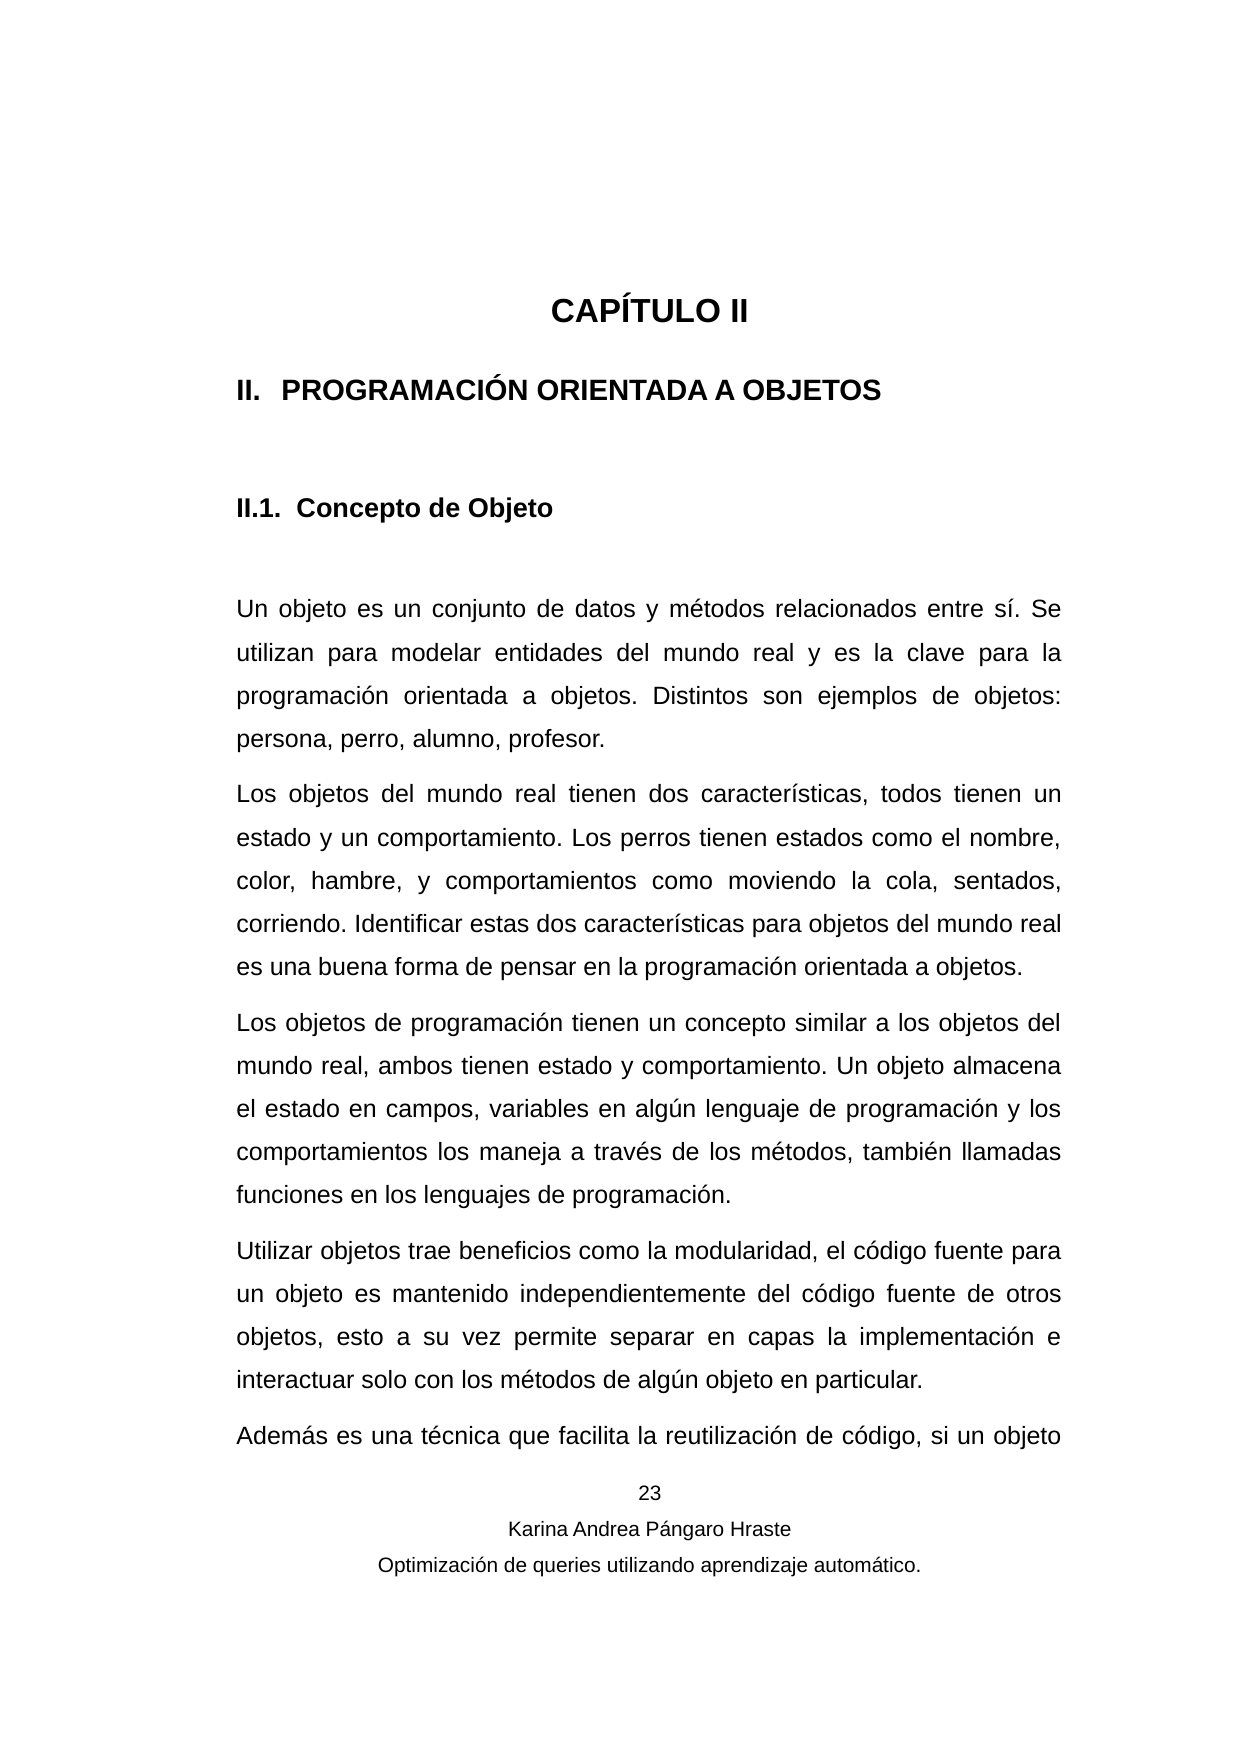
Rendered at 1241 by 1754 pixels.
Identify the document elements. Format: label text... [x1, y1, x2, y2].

text Un objeto es un conjunto de datos y métodos relacionados entre sí. Se utilizan para modelar entidades del mundo real y es la clave para la programación orientada a objetos. Distintos son ejemplos de objetos: persona, perro, alumno, profesor. [236, 594, 1063, 752]
subtitle CAPÍTULO II [236, 291, 1063, 329]
subtitle Concepto de Objeto [236, 492, 1063, 523]
subtitle PROGRAMACIÓN ORIENTADA A OBJETOS [236, 373, 1063, 407]
text Los objetos del mundo real tienen dos características, todos tienen un estado y un comportamiento. Los perros tienen estados como el nombre, color, hambre, y comportamientos como moviendo la cola, sentados, corriendo. Identificar estas dos características para objetos del mundo real es una buena forma de pensar en la programación orientada a objetos. [236, 779, 1063, 981]
text Utilizar objetos trae beneficios como la modularidad, el código fuente para un objeto es mantenido independientemente del código fuente de otros objetos, esto a su vez permite separar en capas la implementación e interactuar solo con los métodos de algún objeto en particular. [236, 1236, 1063, 1394]
text Además es una técnica que facilita la reutilización de código, si un objeto [236, 1421, 1063, 1449]
text Los objetos de programación tienen un concepto similar a los objetos del mundo real, ambos tienen estado y comportamiento. Un objeto almacena el estado en campos, variables en algún lenguaje de programación y los comportamientos los maneja a través de los métodos, también llamadas funciones en los lenguajes de programación. [236, 1007, 1063, 1209]
